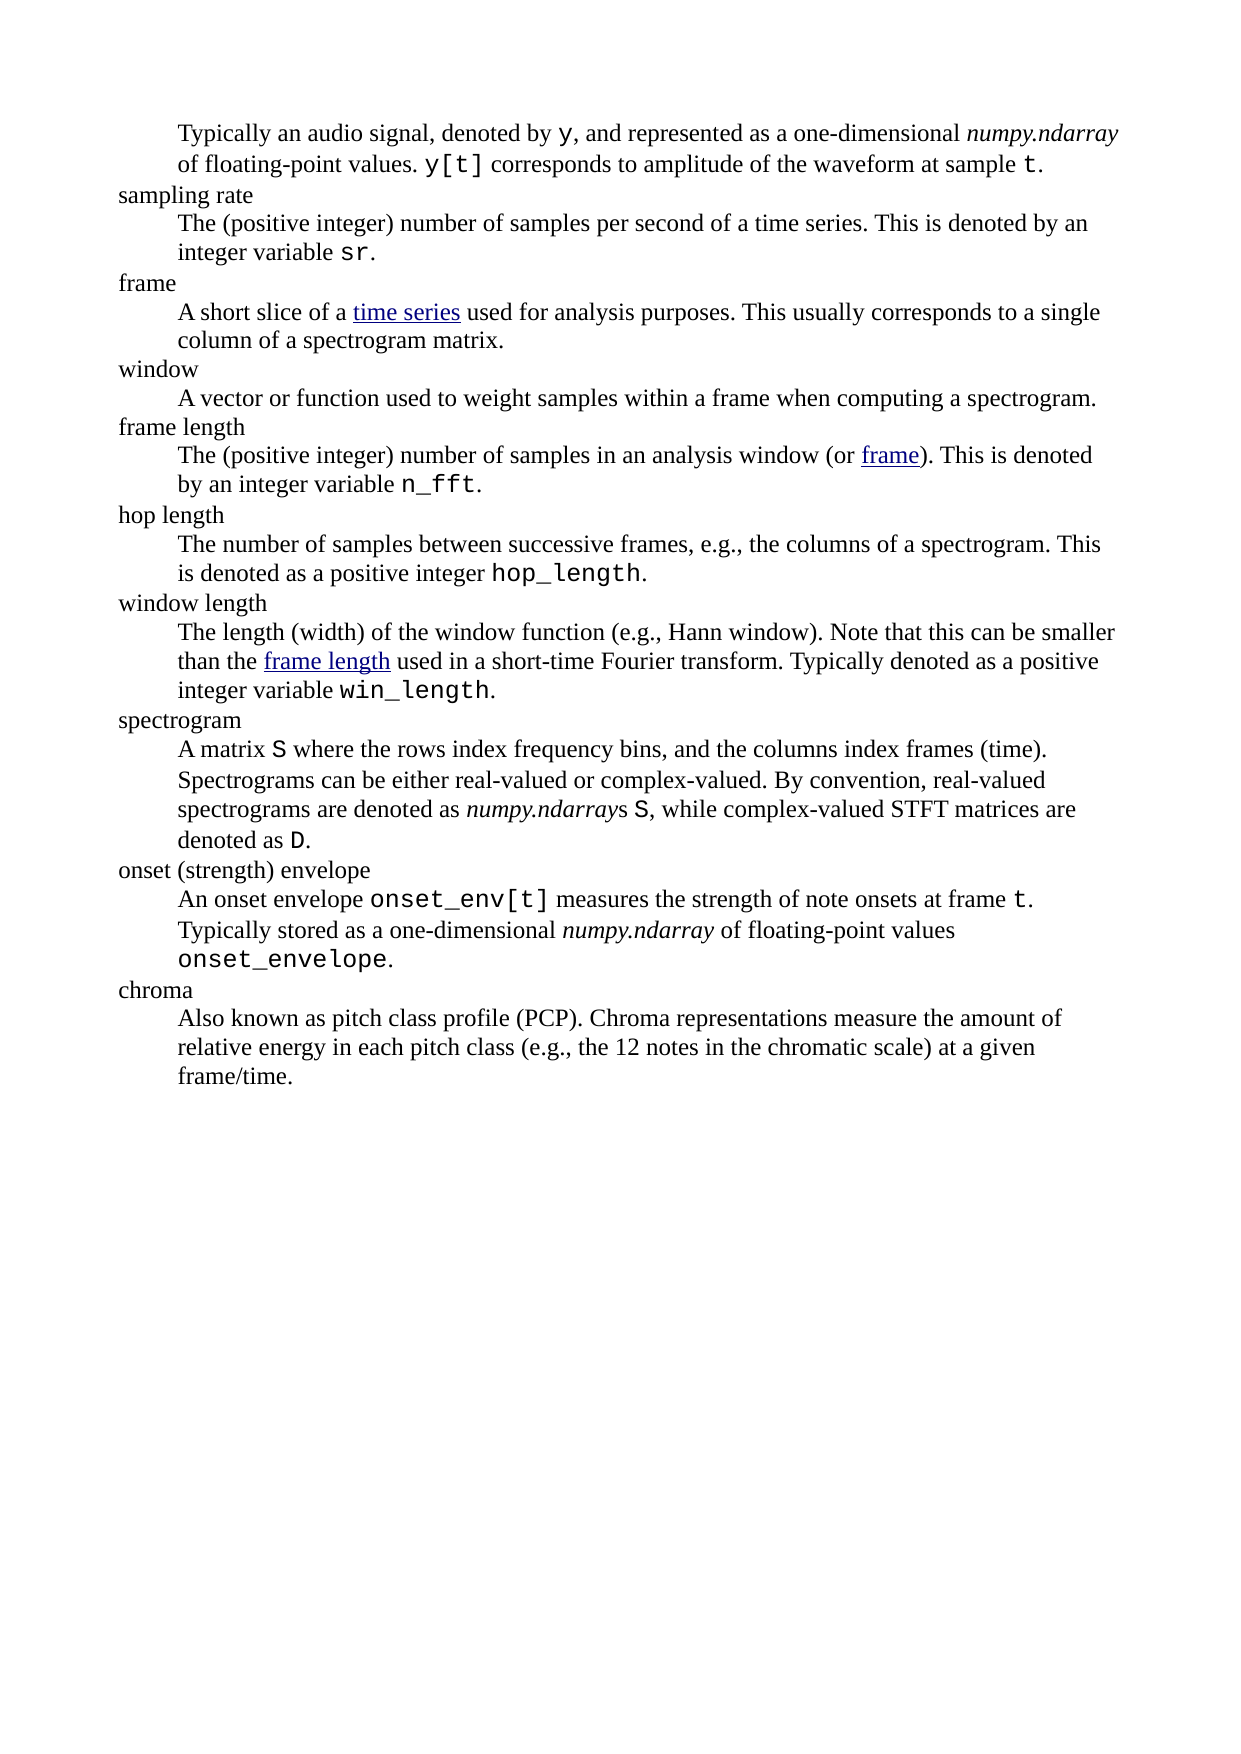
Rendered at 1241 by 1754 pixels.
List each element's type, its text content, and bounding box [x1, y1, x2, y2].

list A short slice of a time series used for analysis purposes. This usually corresponds to a single column of a spectrogram matrix. [177, 297, 1122, 354]
subtitle window [118, 354, 1122, 383]
subtitle frame length [118, 412, 1122, 441]
list The number of samples between successive frames, e.g., the columns of a spectrogram. This is denoted as a positive integer hop_length. [177, 529, 1122, 588]
list The (positive integer) number of samples in an analysis window (or frame). This is denoted by an integer variable n_fft. [177, 441, 1122, 500]
list Also known as pitch class profile (PCP). Chroma representations measure the amount of relative energy in each pitch class (e.g., the 12 notes in the chromatic scale) at a given frame/time. [177, 1003, 1122, 1090]
list The (positive integer) number of samples per second of a time series. This is denoted by an integer variable sr. [177, 208, 1122, 268]
list A vector or function used to weight samples within a frame when computing a spectrogram. [177, 383, 1122, 412]
subtitle onset (strength) envelope [118, 856, 1122, 884]
subtitle chroma [118, 975, 1122, 1003]
subtitle window length [118, 588, 1122, 617]
list A matrix S where the rows index frequency bins, and the columns index frames (time). Spectrograms can be either real-valued or complex-valued. By convention, real-valued spectrograms are denoted as numpy.ndarrays S, while complex-valued STFT matrices are denoted as D. [177, 734, 1122, 856]
subtitle sampling rate [118, 180, 1122, 208]
list Typically an audio signal, denoted by y, and represented as a one-dimensional numpy.ndarray of floating-point values. y[t] corresponds to amplitude of the waveform at sample t. [177, 118, 1122, 180]
subtitle frame [118, 268, 1122, 297]
list An onset envelope onset_env[t] measures the strength of note onsets at frame t. Typically stored as a one-dimensional numpy.ndarray of floating-point values onset_envelope. [177, 884, 1122, 975]
list The length (width) of the window function (e.g., Hann window). Note that this can be smaller than the frame length used in a short-time Fourier transform. Typically denoted as a positive integer variable win_length. [177, 617, 1122, 706]
subtitle hop length [118, 500, 1122, 529]
subtitle spectrogram [118, 706, 1122, 734]
